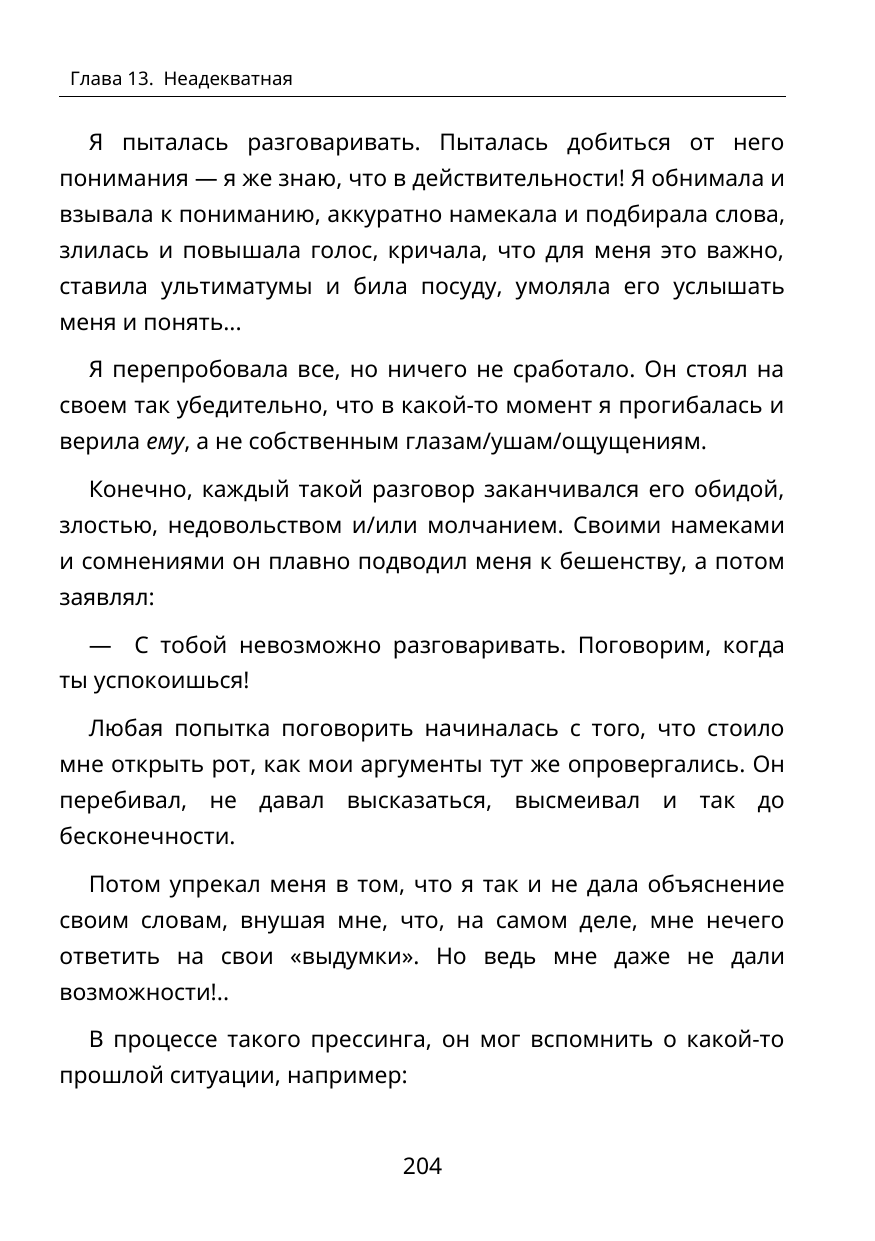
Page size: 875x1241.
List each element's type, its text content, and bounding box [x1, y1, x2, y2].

text Потом упрекал меня в том, что я так и не дала объяснение своим словам, внушая мне, что, на самом деле, мне нечего ответить на свои «выдумки». Но ведь мне даже не дали возможности!.. [59, 868, 786, 1007]
list С тобой невозможно разговаривать. Поговорим, когда ты успокоишься! [59, 628, 786, 696]
text В процессе такого прессинга, он мог вспомнить о какой-то прошлой ситуации, например: [59, 1023, 786, 1090]
text Любая попытка поговорить начиналась с того, что стоило мне открыть рот, как мои аргументы тут же опровергались. Он перебивал, не давал высказаться, высмеивал и так до бесконечности. [59, 712, 786, 851]
text Конечно, каждый такой разговор заканчивался его обидой, злостью, недовольством и/или молчанием. Своими намеками и сомнениями он плавно подводил меня к бешенству, а потом заявлял: [59, 473, 786, 612]
text Я перепробовала все, но ничего не сработало. Он стоял на своем так убедительно, что в какой-то момент я прогибалась и верила ему, а не собственным глазам/ушам/ощущениям. [59, 353, 786, 457]
text Я пыталась разговаривать. Пыталась добиться от него понимания — я же знаю, что в действительности! Я обнимала и взывала к пониманию, аккуратно намекала и подбирала слова, злилась и повышала голос, кричала, что для меня это важно, ставила ультиматумы и била посуду, умоляла его услышать меня и понять... [59, 126, 786, 337]
